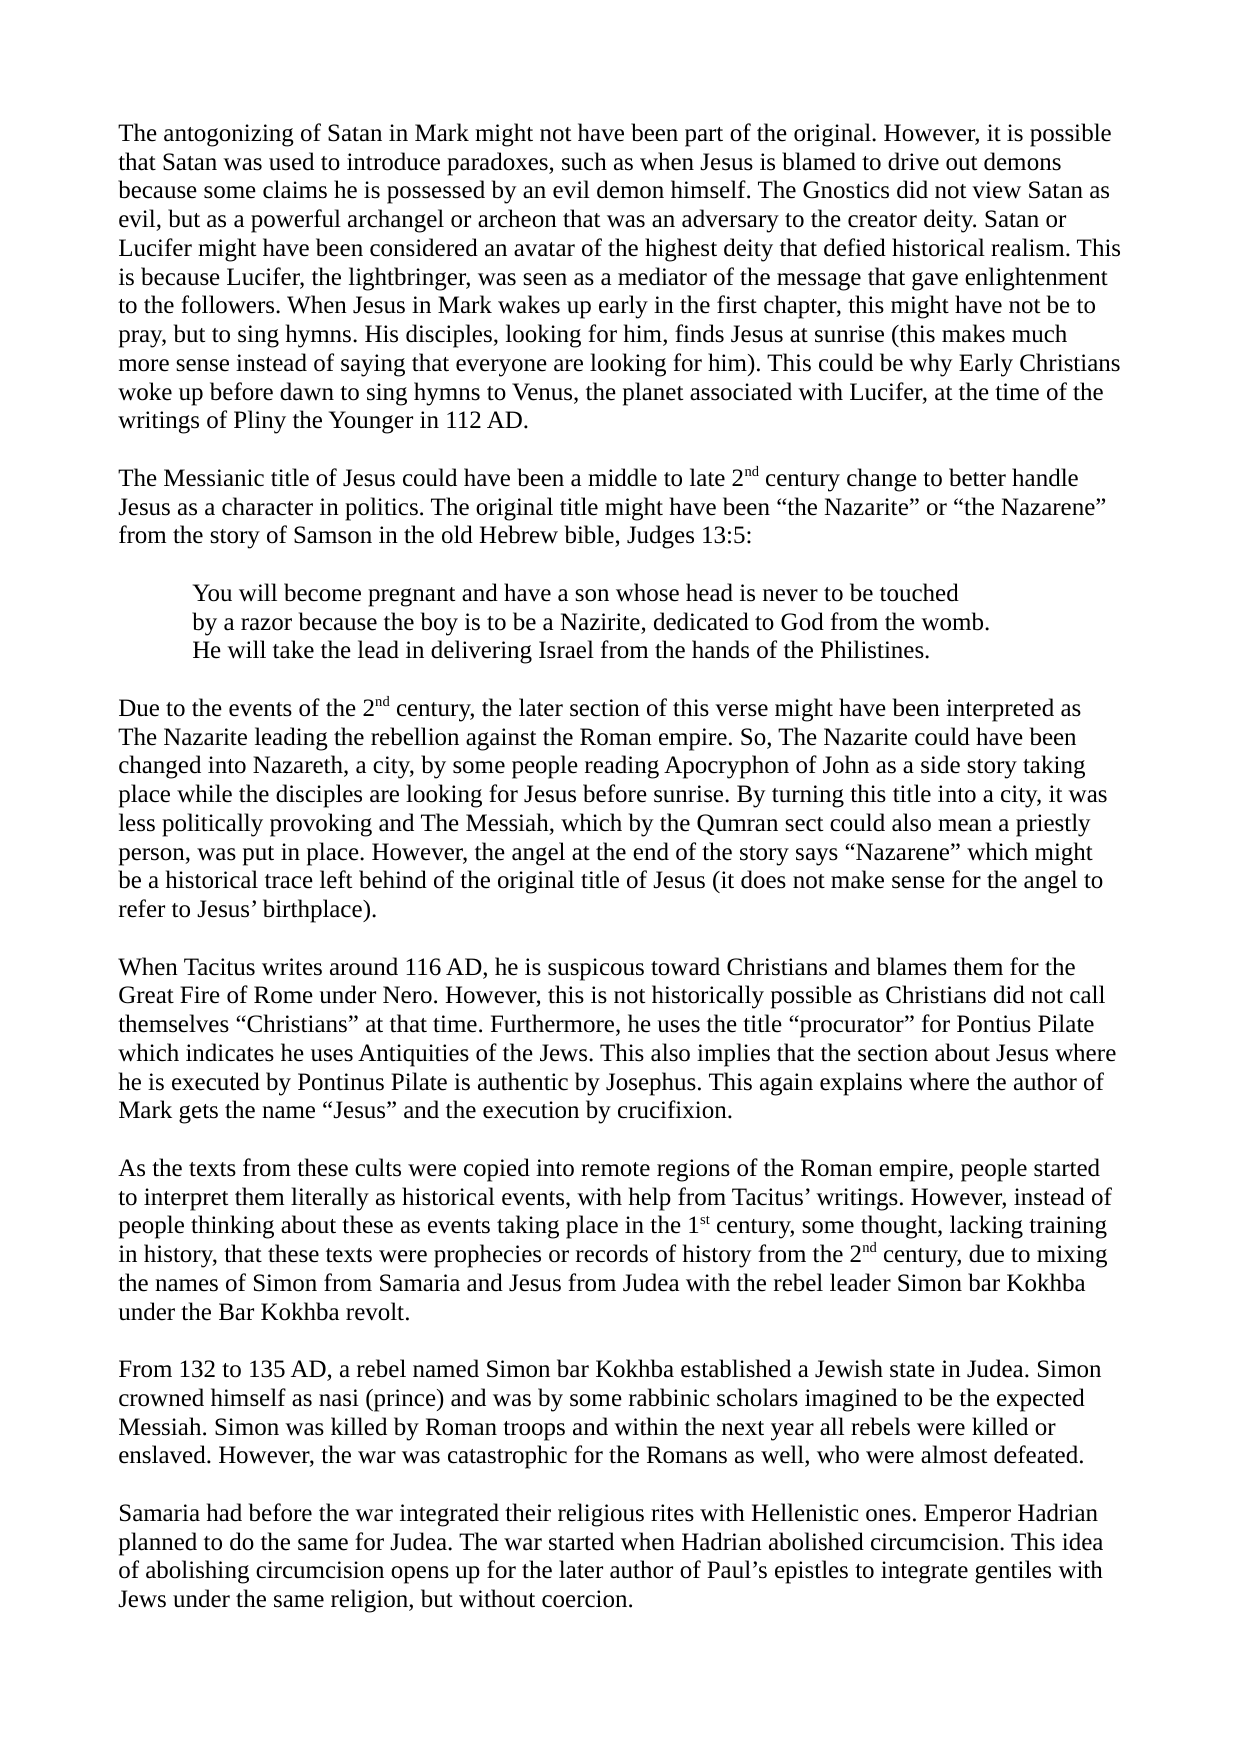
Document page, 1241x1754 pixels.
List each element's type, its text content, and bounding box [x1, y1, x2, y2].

text When Tacitus writes around 116 AD, he is suspicous toward Christians and blames them for the Great Fire of Rome under Nero. However, this is not historically possible as Christians did not call themselves “Christians” at that time. Furthermore, he uses the title “procurator” for Pontius Pilate which indicates he uses Antiquities of the Jews. This also implies that the section about Jesus where he is executed by Pontinus Pilate is authentic by Josephus. This again explains where the author of Mark gets the name “Jesus” and the execution by crucifixion. [118, 952, 1122, 1124]
text Due to the events of the 2nd century, the later section of this verse might have been interpreted as The Nazarite leading the rebellion against the Roman empire. So, The Nazarite could have been changed into Nazareth, a city, by some people reading Apocryphon of John as a side story taking place while the disciples are looking for Jesus before sunrise. By turning this title into a city, it was less politically provoking and The Messiah, which by the Qumran sect could also mean a priestly person, was put in place. However, the angel at the end of the story says “Nazarene” which might be a historical trace left behind of the original title of Jesus (it does not make sense for the angel to refer to Jesus’ birthplace). [118, 693, 1122, 923]
text The Messianic title of Jesus could have been a middle to late 2nd century change to better handle Jesus as a character in politics. The original title might have been “the Nazarite” or “the Nazarene” from the story of Samson in the old Hebrew bible, Judges 13:5: [118, 463, 1122, 549]
text Samaria had before the war integrated their religious rites with Hellenistic ones. Emperor Hadrian planned to do the same for Judea. The war started when Hadrian abolished circumcision. This idea of abolishing circumcision opens up for the later author of Paul’s epistles to integrate gentiles with Jews under the same religion, but without coercion. [118, 1498, 1122, 1613]
text From 132 to 135 AD, a rebel named Simon bar Kokhba established a Jewish state in Judea. Simon crowned himself as nasi (prince) and was by some rabbinic scholars imagined to be the expected Messiah. Simon was killed by Roman troops and within the next year all rebels were killed or enslaved. However, the war was catastrophic for the Romans as well, who were almost defeated. [118, 1354, 1122, 1469]
text As the texts from these cults were copied into remote regions of the Roman empire, people started to interpret them literally as historical events, with help from Tacitus’ writings. However, instead of people thinking about these as events taking place in the 1st century, some thought, lacking training in history, that these texts were prophecies or records of history from the 2nd century, due to mixing the names of Simon from Samaria and Jesus from Judea with the rebel leader Simon bar Kokhba under the Bar Kokhba revolt. [118, 1153, 1122, 1354]
text You will become pregnant and have a son whose head is never to be touched by a razor because the boy is to be a Nazirite, dedicated to God from the womb. He will take the lead in delivering Israel from the hands of the Philistines. [118, 578, 1122, 664]
text The antogonizing of Satan in Mark might not have been part of the original. However, it is possible that Satan was used to introduce paradoxes, such as when Jesus is blamed to drive out demons because some claims he is possessed by an evil demon himself. The Gnostics did not view Satan as evil, but as a powerful archangel or archeon that was an adversary to the creator deity. Satan or Lucifer might have been considered an avatar of the highest deity that defied historical realism. This is because Lucifer, the lightbringer, was seen as a mediator of the message that gave enlightenment to the followers. When Jesus in Mark wakes up early in the first chapter, this might have not be to pray, but to sing hymns. His disciples, looking for him, finds Jesus at sunrise (this makes much more sense instead of saying that everyone are looking for him). This could be why Early Christians woke up before dawn to sing hymns to Venus, the planet associated with Lucifer, at the time of the writings of Pliny the Younger in 112 AD. [118, 118, 1122, 434]
